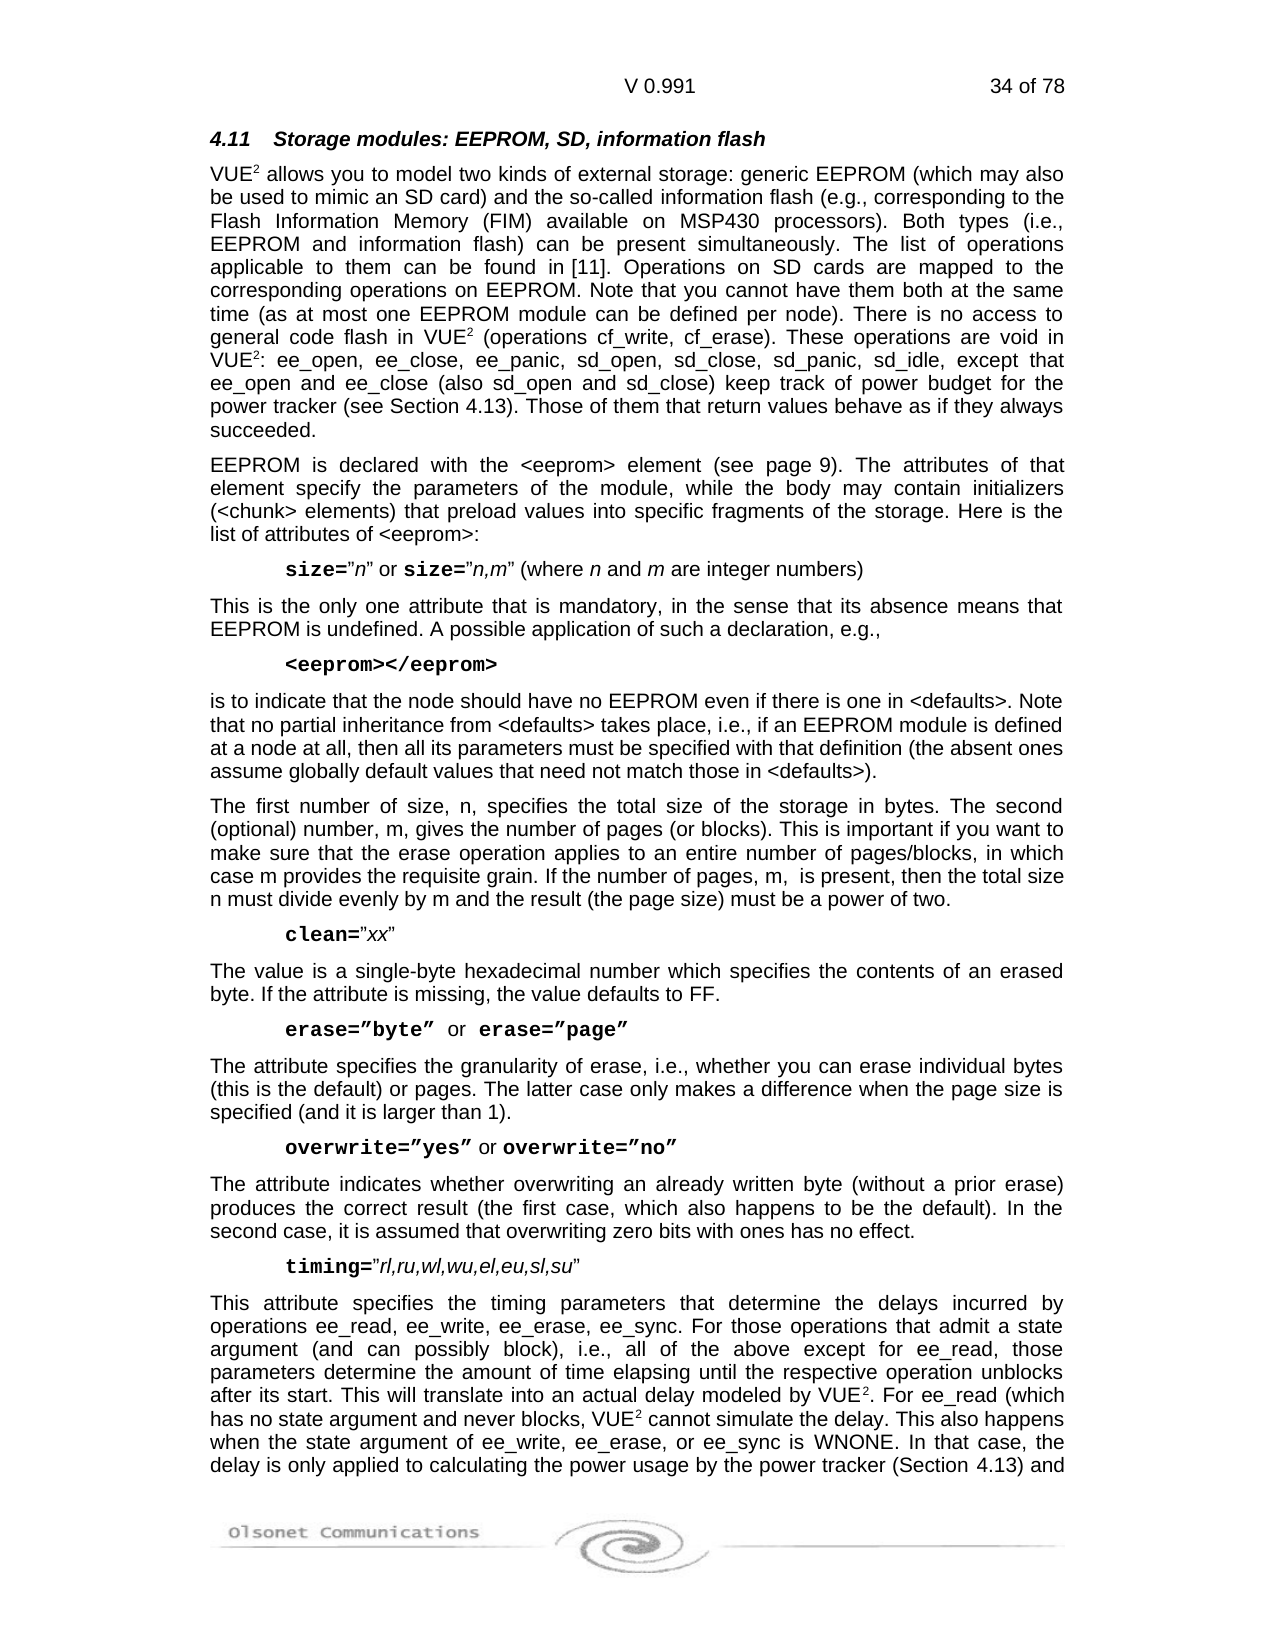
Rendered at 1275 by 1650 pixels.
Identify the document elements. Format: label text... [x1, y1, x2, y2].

text erase=”byte” or erase=”page” [210, 1018, 1065, 1043]
text clean=”xx” [210, 922, 1065, 948]
text This attribute specifies the timing parameters that determine the delays incurred by operations ee_read, ee_write, ee_erase, ee_sync. For those operations that admit a state argument (and can possibly block), i.e., all of the above except for ee_read, those parameters determine the amount of time elapsing until the respective operation unblocks after its start. This will translate into an actual delay modeled by VUE2. For ee_read (which has no state argument and never blocks, VUE2 cannot simulate the delay. This also happens when the state argument of ee_write, ee_erase, or ee_sync is WNONE. In that case, the delay is only applied to calculating the power usage by the power tracker (Section 4.13) and [210, 1291, 1065, 1477]
subtitle Storage modules: EEPROM, SD, information flash [210, 128, 1065, 151]
text overwrite=”yes” or overwrite=”no” [210, 1136, 1065, 1161]
text EEPROM is declared with the <eeprom> element (see page 9). The attributes of that element specify the parameters of the module, while the body may contain initializers (<chunk> elements) that preload values into specific fragments of the storage. Here is the list of attributes of <eeprom>: [210, 453, 1065, 546]
text <eeprom></eeprom> [210, 653, 1065, 678]
text size=”n” or size=”n,m” (where n and m are integer numbers) [210, 558, 1065, 583]
picture [210, 1504, 1065, 1596]
text The attribute indicates whether overwriting an already written byte (without a prior erase) produces the correct result (the first case, which also happens to be the default). In the second case, it is assumed that overwriting zero bits with ones has no effect. [210, 1173, 1065, 1242]
text VUE2 allows you to model two kinds of external storage: generic EEPROM (which may also be used to mimic an SD card) and the so-called information flash (e.g., corresponding to the Flash Information Memory (FIM) available on MSP430 processors). Both types (i.e., EEPROM and information flash) can be present simultaneously. The list of operations applicable to them can be found in [11]. Operations on SD cards are mapped to the corresponding operations on EEPROM. Note that you cannot have them both at the same time (as at most one EEPROM module can be defined per node). There is no access to general code flash in VUE2 (operations cf_write, cf_erase). These operations are void in VUE2: ee_open, ee_close, ee_panic, sd_open, sd_close, sd_panic, sd_idle, except that ee_open and ee_close (also sd_open and sd_close) keep track of power budget for the power tracker (see Section 4.13). Those of them that return values behave as if they always succeeded. [210, 163, 1065, 441]
text is to indicate that the node should have no EEPROM even if there is one in <defaults>. Note that no partial inheritance from <defaults> takes place, i.e., if an EEPROM module is defined at a node at all, then all its parameters must be specified with that definition (the absent ones assume globally default values that need not match those in <defaults>). [210, 690, 1065, 783]
text The attribute specifies the granularity of erase, i.e., whether you can erase individual bytes (this is the default) or pages. The latter case only makes a difference when the page size is specified (and it is larger than 1). [210, 1054, 1065, 1124]
text The first number of size, n, specifies the total size of the storage in bytes. The second (optional) number, m, gives the number of pages (or blocks). This is important if you want to make sure that the erase operation applies to an entire number of pages/blocks, in which case m provides the requisite grain. If the number of pages, m, is present, then the total size n must divide evenly by m and the result (the page size) must be a power of two. [210, 794, 1065, 911]
text This is the only one attribute that is mandatory, in the sense that its absence means that EEPROM is undefined. A possible application of such a declaration, e.g., [210, 595, 1065, 641]
text The value is a single-byte hexadecimal number which specifies the contents of an erased byte. If the attribute is missing, the value defaults to FF. [210, 959, 1065, 1006]
text timing=”rl,ru,wl,wu,el,eu,sl,su” [210, 1254, 1065, 1279]
